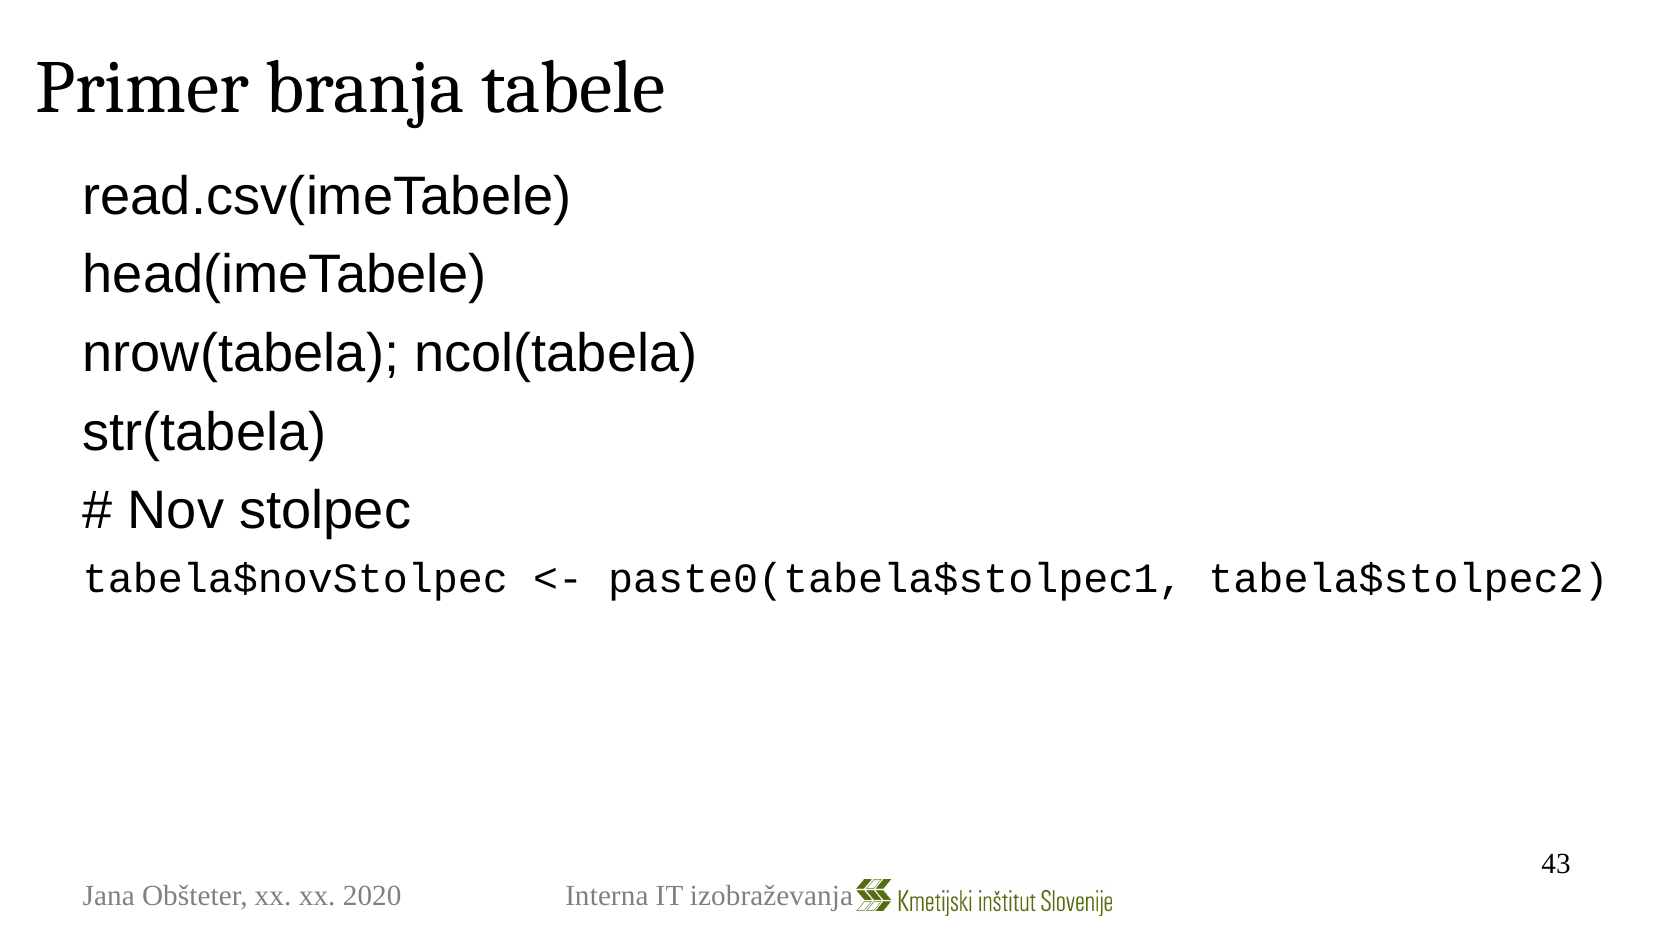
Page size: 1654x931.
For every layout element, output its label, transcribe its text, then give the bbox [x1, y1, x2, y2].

list read.csv(imeTabele) head(imeTabele) nrow(tabela); ncol(tabela) str(tabela) # Nov stolpec tabela$novStolpec <- paste0(tabela$stolpec1, tabela$stolpec2) [82, 165, 1642, 827]
title Primer branja tabele [35, 21, 1524, 154]
picture [856, 879, 1112, 916]
